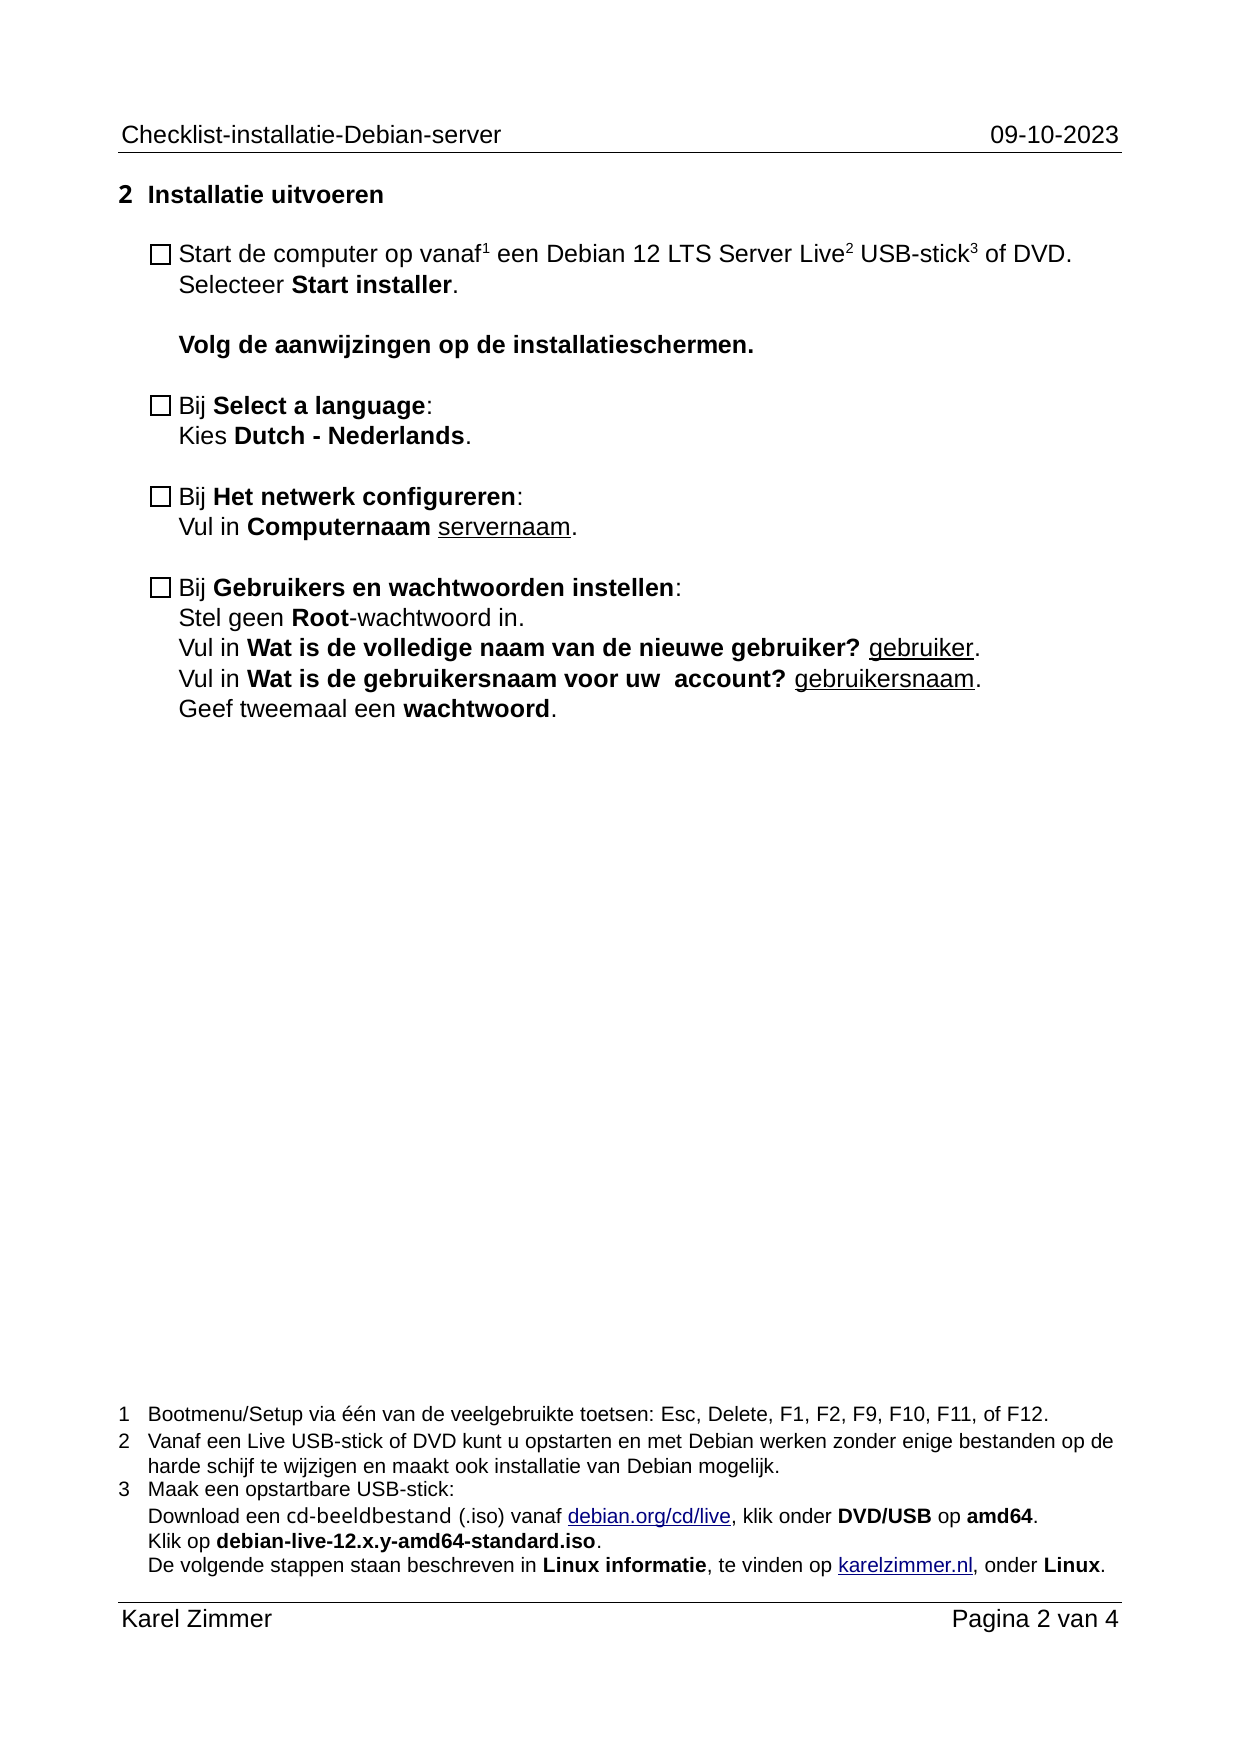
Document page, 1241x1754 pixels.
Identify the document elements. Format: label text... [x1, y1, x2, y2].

table_cell Geef tweemaal een wachtwoord. [177, 694, 1122, 724]
table_cell Stel geen Root-wachtwoord in. [177, 603, 1122, 633]
table_cell [142, 360, 177, 391]
table_cell [142, 330, 177, 360]
table_cell Vul in Wat is de gebruikersnaam voor uw account? gebruikersnaam. [177, 664, 1122, 694]
table_cell [177, 451, 1122, 482]
table_cell [177, 542, 1122, 572]
table_cell [118, 603, 142, 633]
table_cell [142, 391, 177, 421]
table_cell [118, 482, 142, 512]
table_cell [142, 542, 177, 572]
table_cell [142, 664, 177, 694]
list Installatie uitvoeren [118, 177, 1122, 211]
table_cell [118, 330, 142, 360]
table_header [142, 239, 177, 269]
table_cell Kies Dutch - Nederlands. [177, 421, 1122, 451]
table_cell [118, 269, 142, 300]
table_header [118, 239, 142, 269]
table_header Start de computer op vanaf een Debian 12 LTS Server Live USB-stick of DVD. [177, 239, 1122, 269]
table_cell Bij Het netwerk configureren: [177, 482, 1122, 512]
table_cell [118, 542, 142, 572]
table_cell [142, 694, 177, 724]
table_cell Bij Select a language: [177, 391, 1122, 421]
table_cell [142, 573, 177, 603]
table_cell [118, 391, 142, 421]
table_cell [142, 482, 177, 512]
table_cell [118, 573, 142, 603]
table_cell [118, 633, 142, 663]
table_cell [142, 300, 177, 330]
table_cell [142, 269, 177, 300]
table_cell Bij Gebruikers en wachtwoorden instellen: [177, 573, 1122, 603]
table_cell [118, 300, 142, 330]
table_cell [118, 664, 142, 694]
table_cell [177, 300, 1122, 330]
table_cell [118, 451, 142, 482]
table_cell Selecteer Start installer. [177, 269, 1122, 300]
table_cell Vul in Computernaam servernaam. [177, 512, 1122, 542]
table_cell [142, 633, 177, 663]
table_cell [118, 360, 142, 391]
table_cell [118, 421, 142, 451]
table_cell [142, 512, 177, 542]
table_cell Volg de aanwijzingen op de installatieschermen. [177, 330, 1122, 360]
table_cell [118, 694, 142, 724]
table_cell [142, 451, 177, 482]
table_cell Vul in Wat is de volledige naam van de nieuwe gebruiker? gebruiker. [177, 633, 1122, 663]
table_cell [142, 421, 177, 451]
table_cell [118, 512, 142, 542]
table_cell [142, 603, 177, 633]
table_cell [177, 360, 1122, 391]
